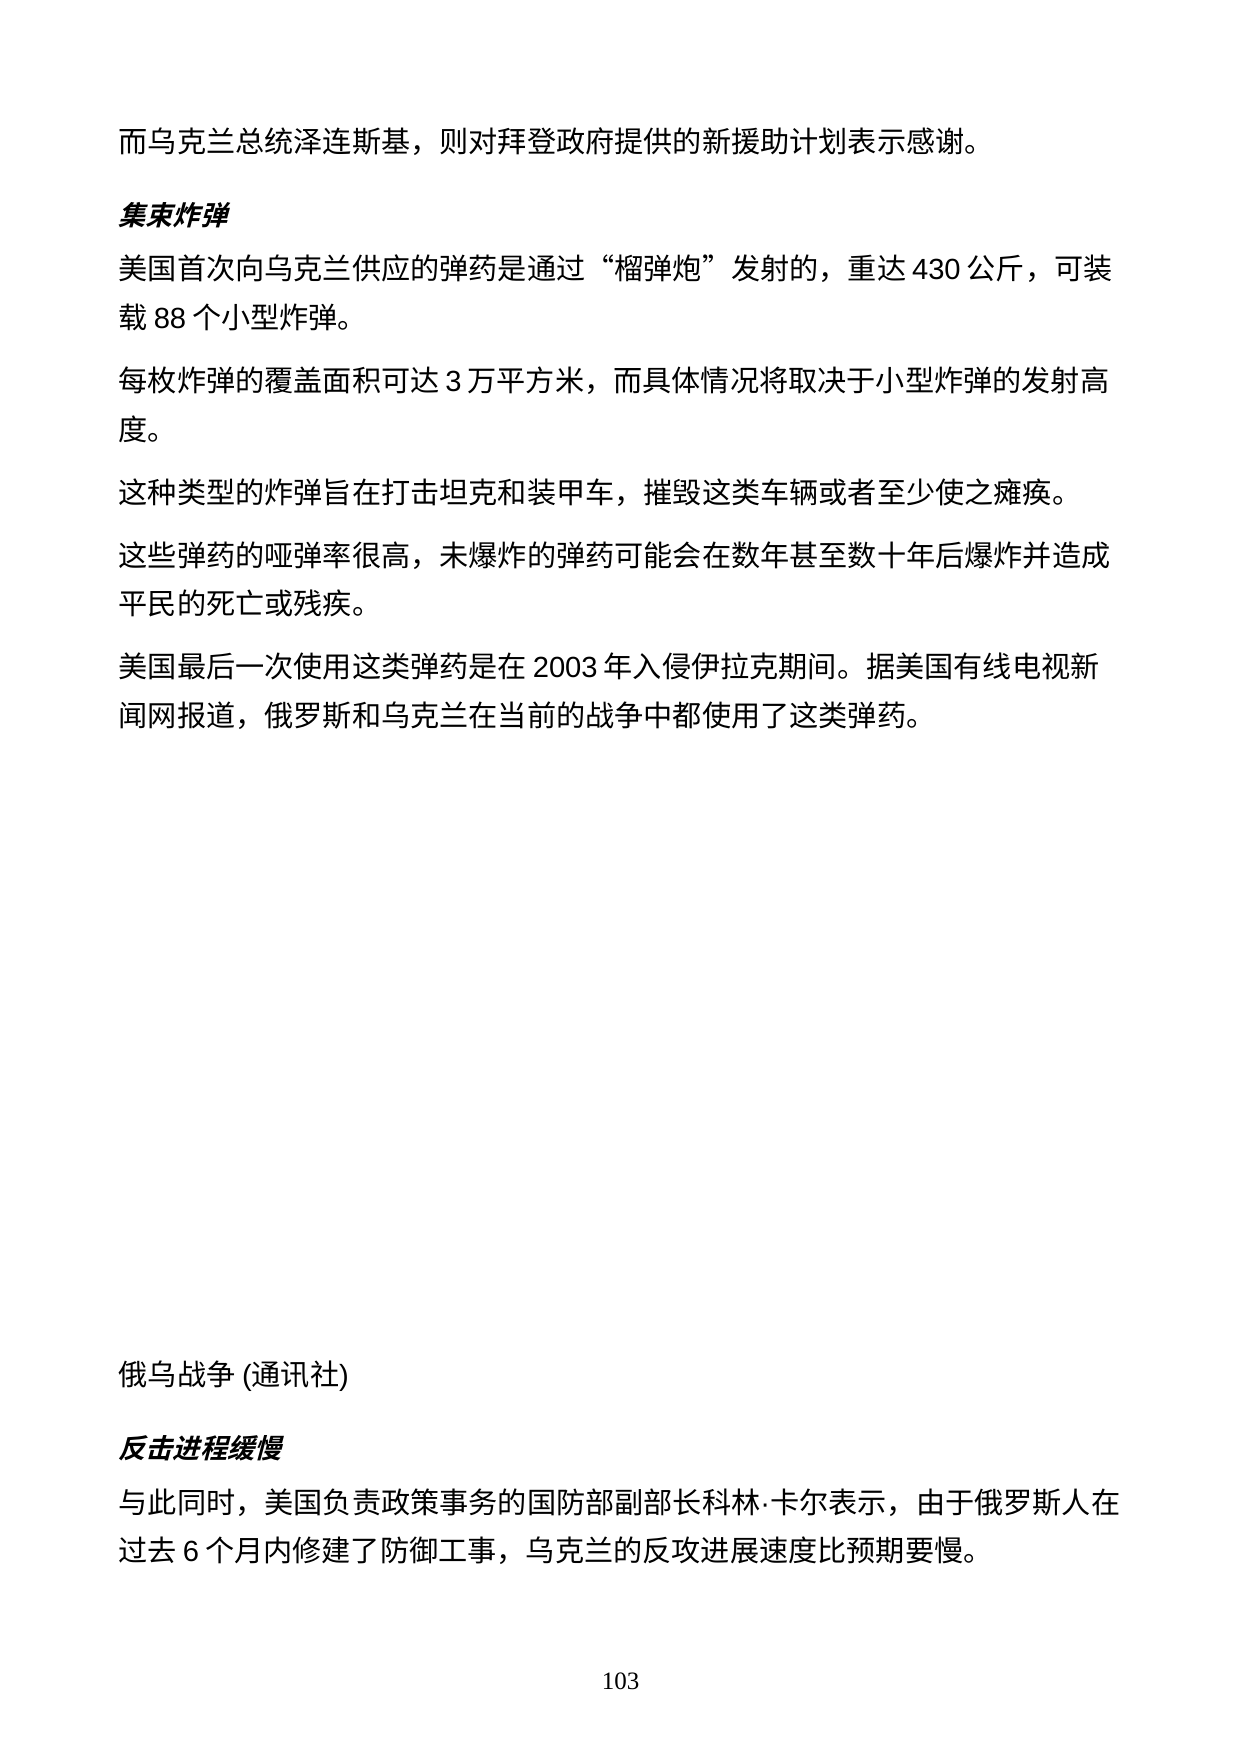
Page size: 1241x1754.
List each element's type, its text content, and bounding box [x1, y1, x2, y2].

text 而乌克兰总统泽连斯基，则对拜登政府提供的新援助计划表示感谢。 [118, 118, 1122, 161]
subtitle 反击进程缓慢 [118, 1427, 1122, 1467]
text 每枚炸弹的覆盖面积可达3万平方米，而具体情况将取决于小型炸弹的发射高度。 [118, 358, 1122, 448]
text 这种类型的炸弹旨在打击坦克和装甲车，摧毁这类车辆或者至少使之瘫痪。 [118, 469, 1122, 512]
subtitle 集束炸弹 [118, 194, 1122, 233]
text 与此同时，美国负责政策事务的国防部副部长科林·卡尔表示，由于俄罗斯人在过去6个月内修建了防御工事，乌克兰的反攻进展速度比预期要慢。 [118, 1479, 1122, 1570]
text 美国首次向乌克兰供应的弹药是通过“榴弹炮”发射的，重达430公斤，可装载88个小型炸弹。 [118, 246, 1122, 337]
text 美国最后一次使用这类弹药是在2003年入侵伊拉克期间。据美国有线电视新闻网报道，俄罗斯和乌克兰在当前的战争中都使用了这类弹药。 [118, 644, 1122, 735]
text 这些弹药的哑弹率很高，未爆炸的弹药可能会在数年甚至数十年后爆炸并造成平民的死亡或残疾。 [118, 532, 1122, 623]
text 俄乌战争 (通讯社) [118, 756, 1122, 1394]
